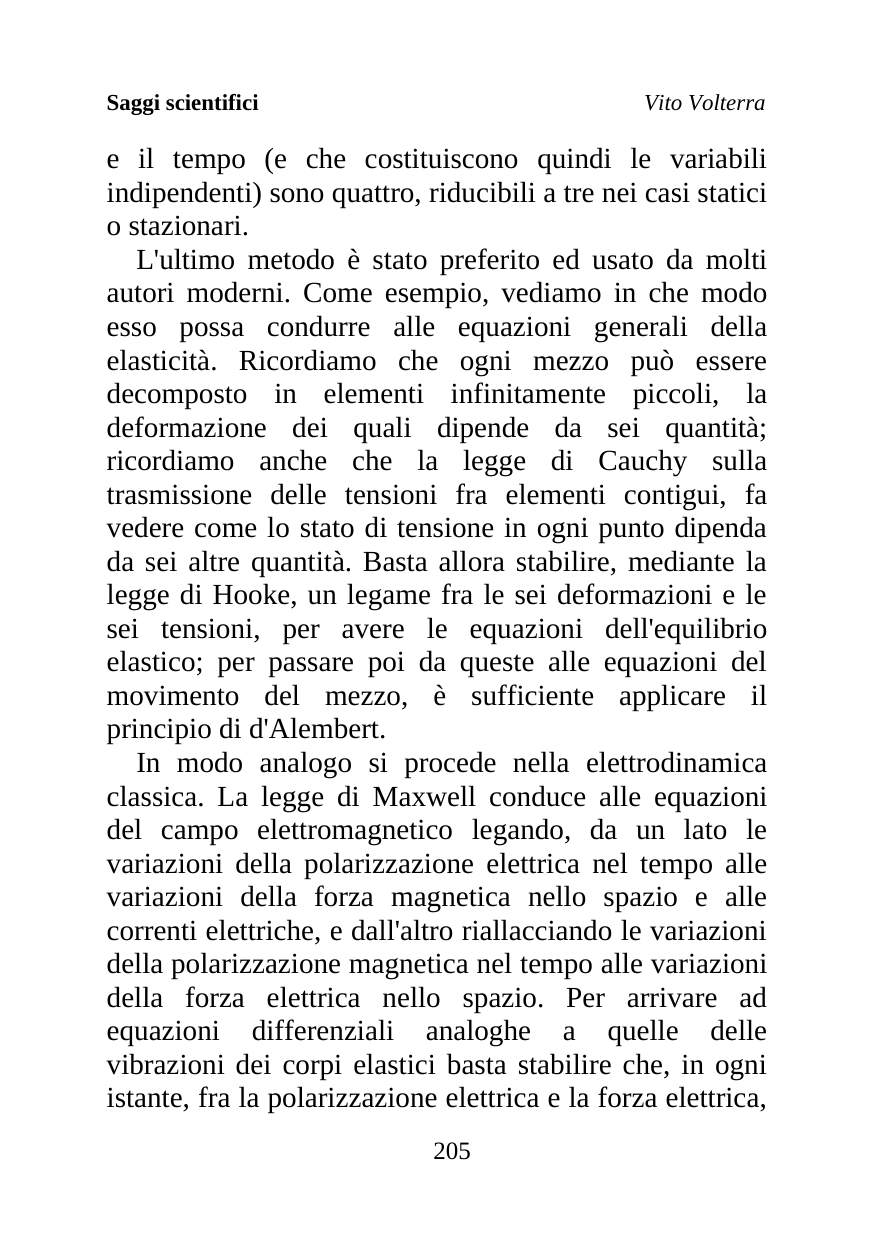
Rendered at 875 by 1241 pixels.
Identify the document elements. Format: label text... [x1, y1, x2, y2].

text L'ultimo metodo è stato preferito ed usato da molti autori moderni. Come esempio, vediamo in che modo esso possa condurre alle equazioni generali della elasticità. Ricordiamo che ogni mezzo può essere decomposto in elementi infinitamente piccoli, la deformazione dei quali dipende da sei quantità; ricordiamo anche che la legge di Cauchy sulla trasmissione delle tensioni fra elementi contigui, fa vedere come lo stato di tensione in ogni punto dipenda da sei altre quantità. Basta allora stabilire, mediante la legge di Hooke, un legame fra le sei deformazioni e le sei tensioni, per avere le equazioni dell'equilibrio elastico; per passare poi da queste alle equazioni del movimento del mezzo, è sufficiente applicare il principio di d'Alembert. [106, 242, 768, 745]
text e il tempo (e che costituiscono quindi le variabili indipendenti) sono quattro, riducibili a tre nei casi statici o stazionari. [106, 141, 768, 242]
text In modo analogo si procede nella elettrodinamica classica. La legge di Maxwell conduce alle equazioni del campo elettromagnetico legando, da un lato le variazioni della polarizzazione elettrica nel tempo alle variazioni della forza magnetica nello spazio e alle correnti elettriche, e dall'altro riallacciando le variazioni della polarizzazione magnetica nel tempo alle variazioni della forza elettrica nello spazio. Per arrivare ad equazioni differenziali analoghe a quelle delle vibrazioni dei corpi elastici basta stabilire che, in ogni istante, fra la polarizzazione elettrica e la forza elettrica, [106, 745, 768, 1114]
